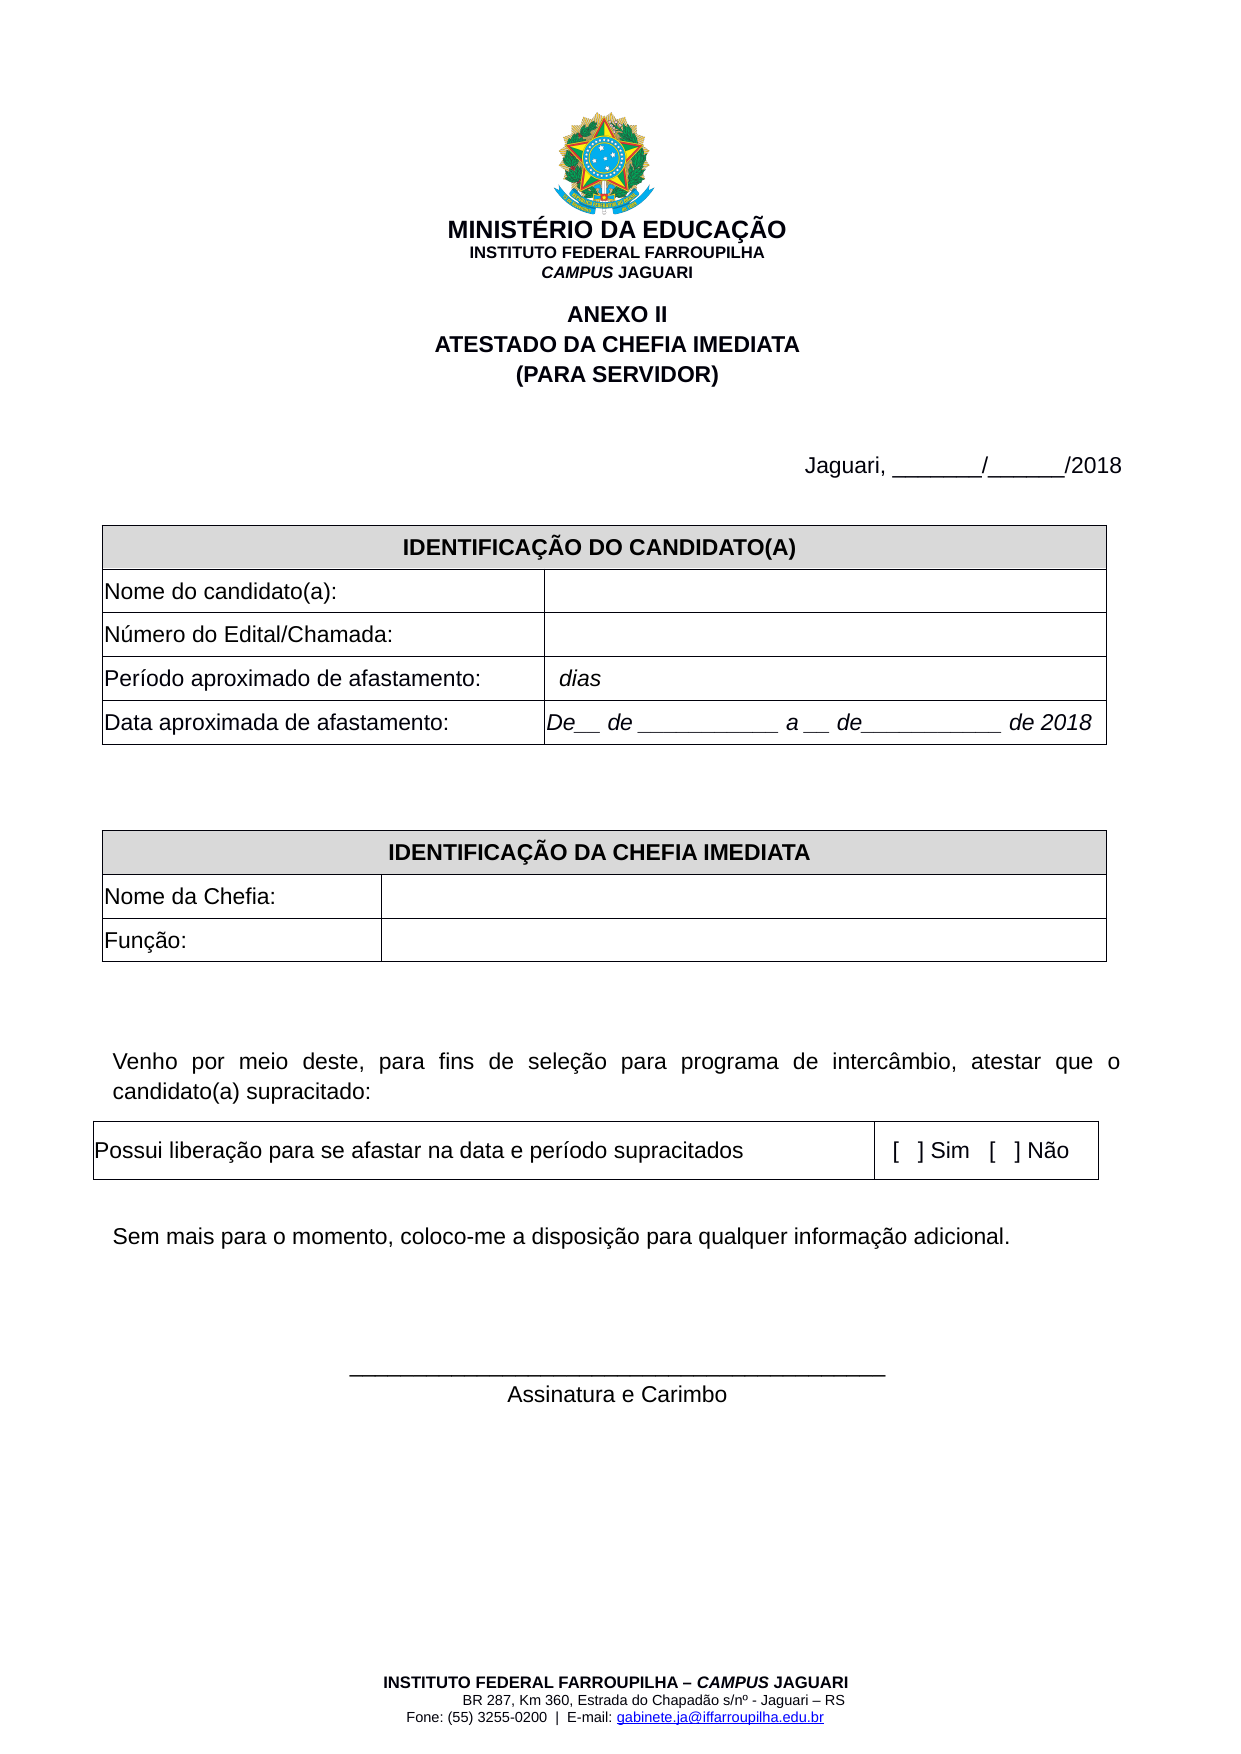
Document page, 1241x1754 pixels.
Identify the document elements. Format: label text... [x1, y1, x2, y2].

text Venho por meio deste, para fins de seleção para programa de intercâmbio, atestar que o candidato(a) supracitado: [112, 1048, 1122, 1104]
table_header [ ] Sim [ ] Não [875, 1122, 1098, 1179]
picture [570, 194, 591, 205]
text Jaguari, _______/______/2018 [112, 452, 1122, 478]
table_cell [545, 613, 1106, 656]
table_header IDENTIFICAÇÃO DA CHEFIA IMEDIATA [103, 831, 1106, 874]
table_cell De__ de ___________ a __ de___________ de 2018 [545, 701, 1106, 743]
table_cell [382, 875, 1106, 917]
table_cell [545, 570, 1106, 612]
picture [553, 112, 655, 215]
text (PARA SERVIDOR) [112, 361, 1122, 388]
table_cell Número do Edital/Chamada: [103, 613, 544, 656]
table_cell Nome da Chefia: [103, 875, 381, 917]
picture [625, 194, 635, 202]
table_header Possui liberação para se afastar na data e período supracitados [94, 1122, 874, 1179]
table_cell Função: [103, 919, 381, 961]
table_header IDENTIFICAÇÃO DO CANDIDATO(A) [103, 526, 1106, 568]
text __________________________________________ [112, 1351, 1122, 1377]
text Sem mais para o momento, coloco-me a disposição para qualquer informação adicional. [112, 1223, 1122, 1249]
table_cell dias [545, 657, 1106, 700]
table_cell [382, 919, 1106, 961]
table_cell Data aproximada de afastamento: [103, 701, 544, 743]
text ATESTADO DA CHEFIA IMEDIATA [112, 331, 1122, 357]
table_cell Nome do candidato(a): [103, 570, 544, 612]
text ANEXO II [112, 301, 1122, 327]
text Assinatura e Carimbo [112, 1381, 1122, 1407]
table_cell Período aproximado de afastamento: [103, 657, 544, 700]
